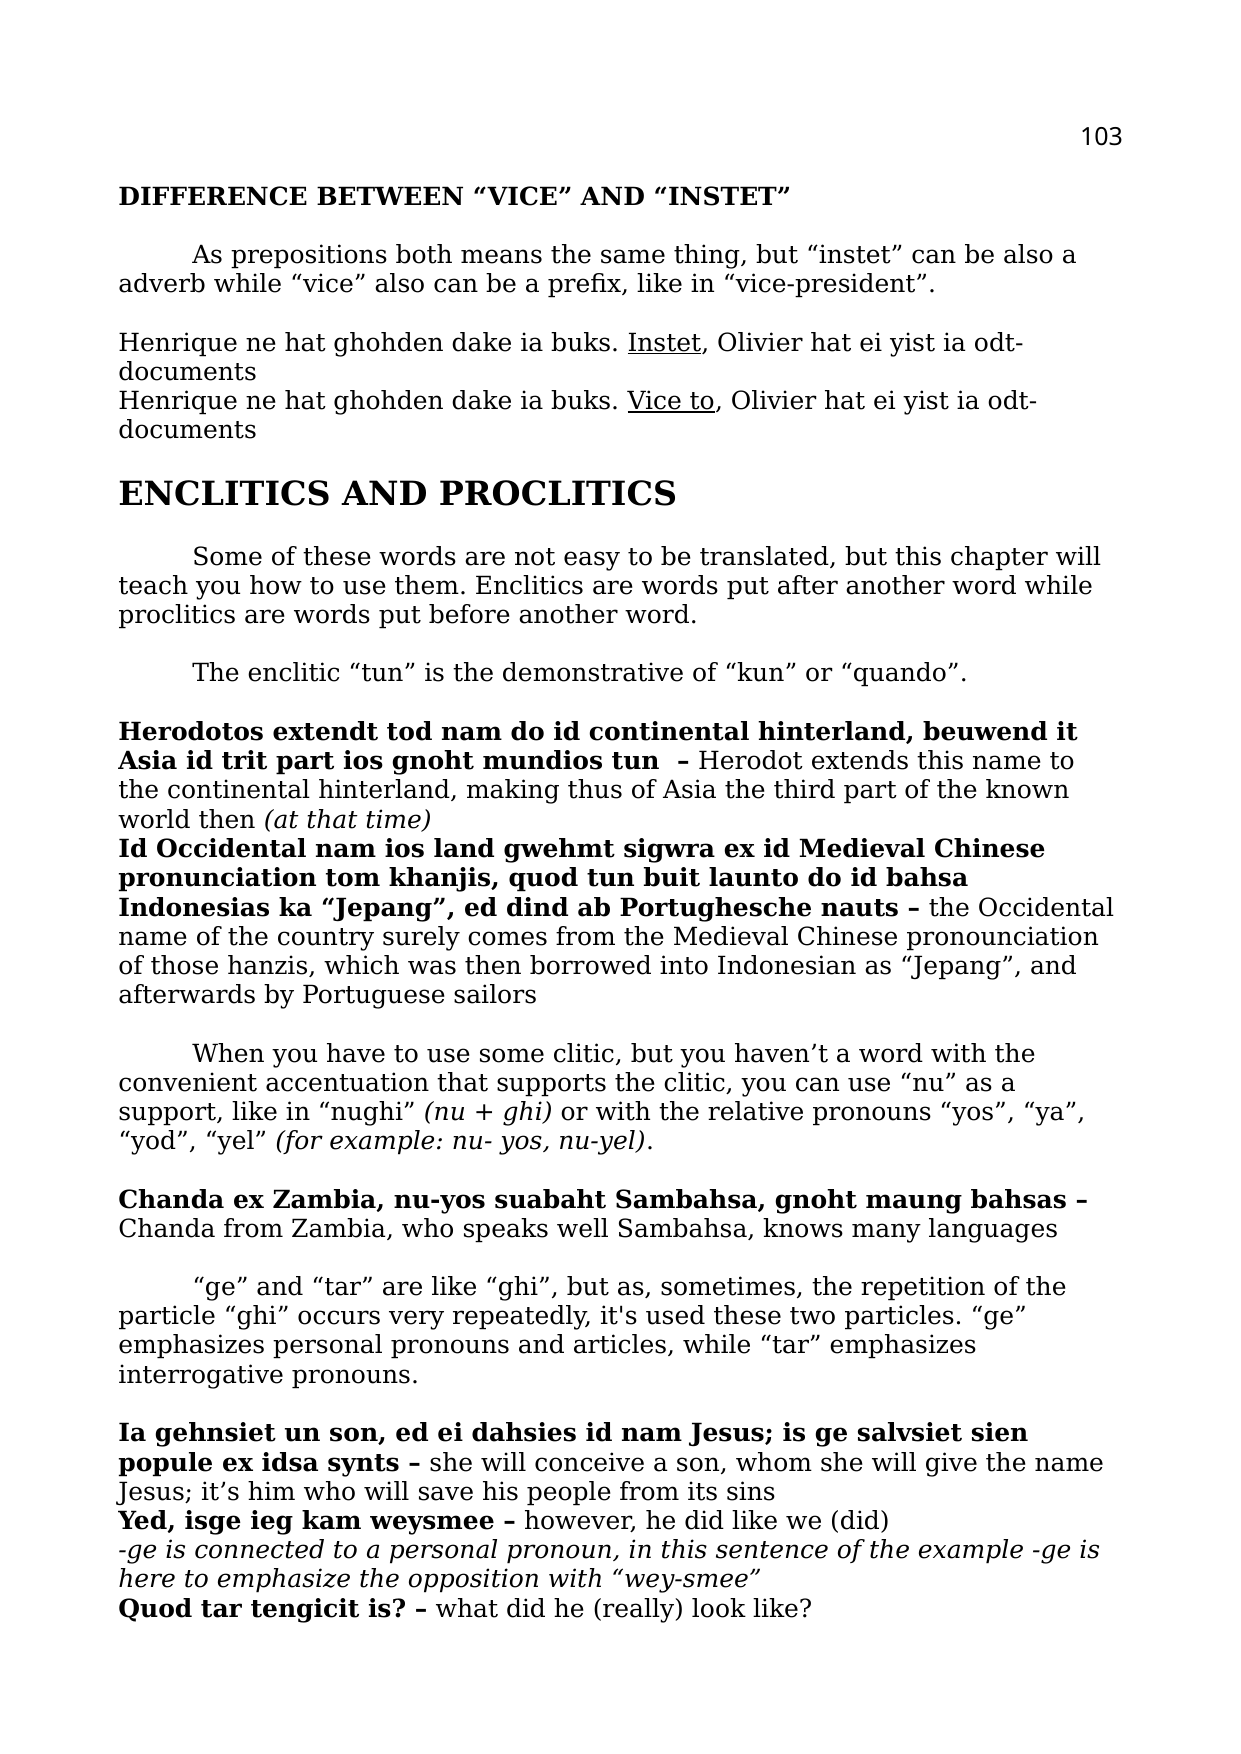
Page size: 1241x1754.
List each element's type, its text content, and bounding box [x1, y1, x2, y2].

text “ge” and “tar” are like “ghi”, but as, sometimes, the repetition of the particle “ghi” occurs very repeatedly, it's used these two particles. “ge” emphasizes personal pronouns and articles, while “tar” emphasizes interrogative pronouns. [118, 1272, 1123, 1389]
subtitle ENCLITICS AND PROCLITICS [118, 473, 1123, 513]
text Quod tar tengicit is? – what did he (really) look like? [118, 1594, 1123, 1623]
text Henrique ne hat ghohden dake ia buks. Instet, Olivier hat ei yist ia odt-documents [118, 328, 1123, 386]
text Some of these words are not easy to be translated, but this chapter will teach you how to use them. Enclitics are words put after another word while proclitics are words put before another word. [118, 542, 1123, 629]
text The enclitic “tun” is the demonstrative of “kun” or “quando”. [118, 658, 1123, 688]
subtitle DIFFERENCE BETWEEN “VICE” AND “INSTET” [118, 182, 1123, 211]
text When you have to use some clitic, but you haven’t a word with the convenient accentuation that supports the clitic, you can use “nu” as a support, like in “nughi” (nu + ghi) or with the relative pronouns “yos”, “ya”, “yod”, “yel” (for example: nu- yos, nu-yel). [118, 1039, 1123, 1155]
text Henrique ne hat ghohden dake ia buks. Vice to, Olivier hat ei yist ia odt-documents [118, 386, 1123, 444]
text -ge is connected to a personal pronoun, in this sentence of the example -ge is here to emphasize the opposition with “wey-smee” [118, 1535, 1123, 1594]
text Herodotos extendt tod nam do id continental hinterland, beuwend it Asia id trit part ios gnoht mundios tun – Herodot extends this name to the continental hinterland, making thus of Asia the third part of the known world then (at that time) [118, 717, 1123, 834]
text Id Occidental nam ios land gwehmt sigwra ex id Medieval Chinese pronunciation tom khanjis, quod tun buit launto do id bahsa Indonesias ka “Jepang”, ed dind ab Portughesche nauts – the Occidental name of the country surely comes from the Medieval Chinese pronounciation of those hanzis, which was then borrowed into Indonesian as “Jepang”, and afterwards by Portuguese sailors [118, 834, 1123, 1009]
text Chanda ex Zambia, nu-yos suabaht Sambahsa, gnoht maung bahsas – Chanda from Zambia, who speaks well Sambahsa, knows many languages [118, 1184, 1123, 1243]
text As prepositions both means the same thing, but “instet” can be also a adverb while “vice” also can be a prefix, like in “vice-president”. [118, 240, 1123, 298]
text Yed, isge ieg kam weysmee – however, he did like we (did) [118, 1506, 1123, 1535]
text Ia gehnsiet un son, ed ei dahsies id nam Jesus; is ge salvsiet sien popule ex idsa synts – she will conceive a son, whom she will give the name Jesus; it’s him who will save his people from its sins [118, 1418, 1123, 1506]
